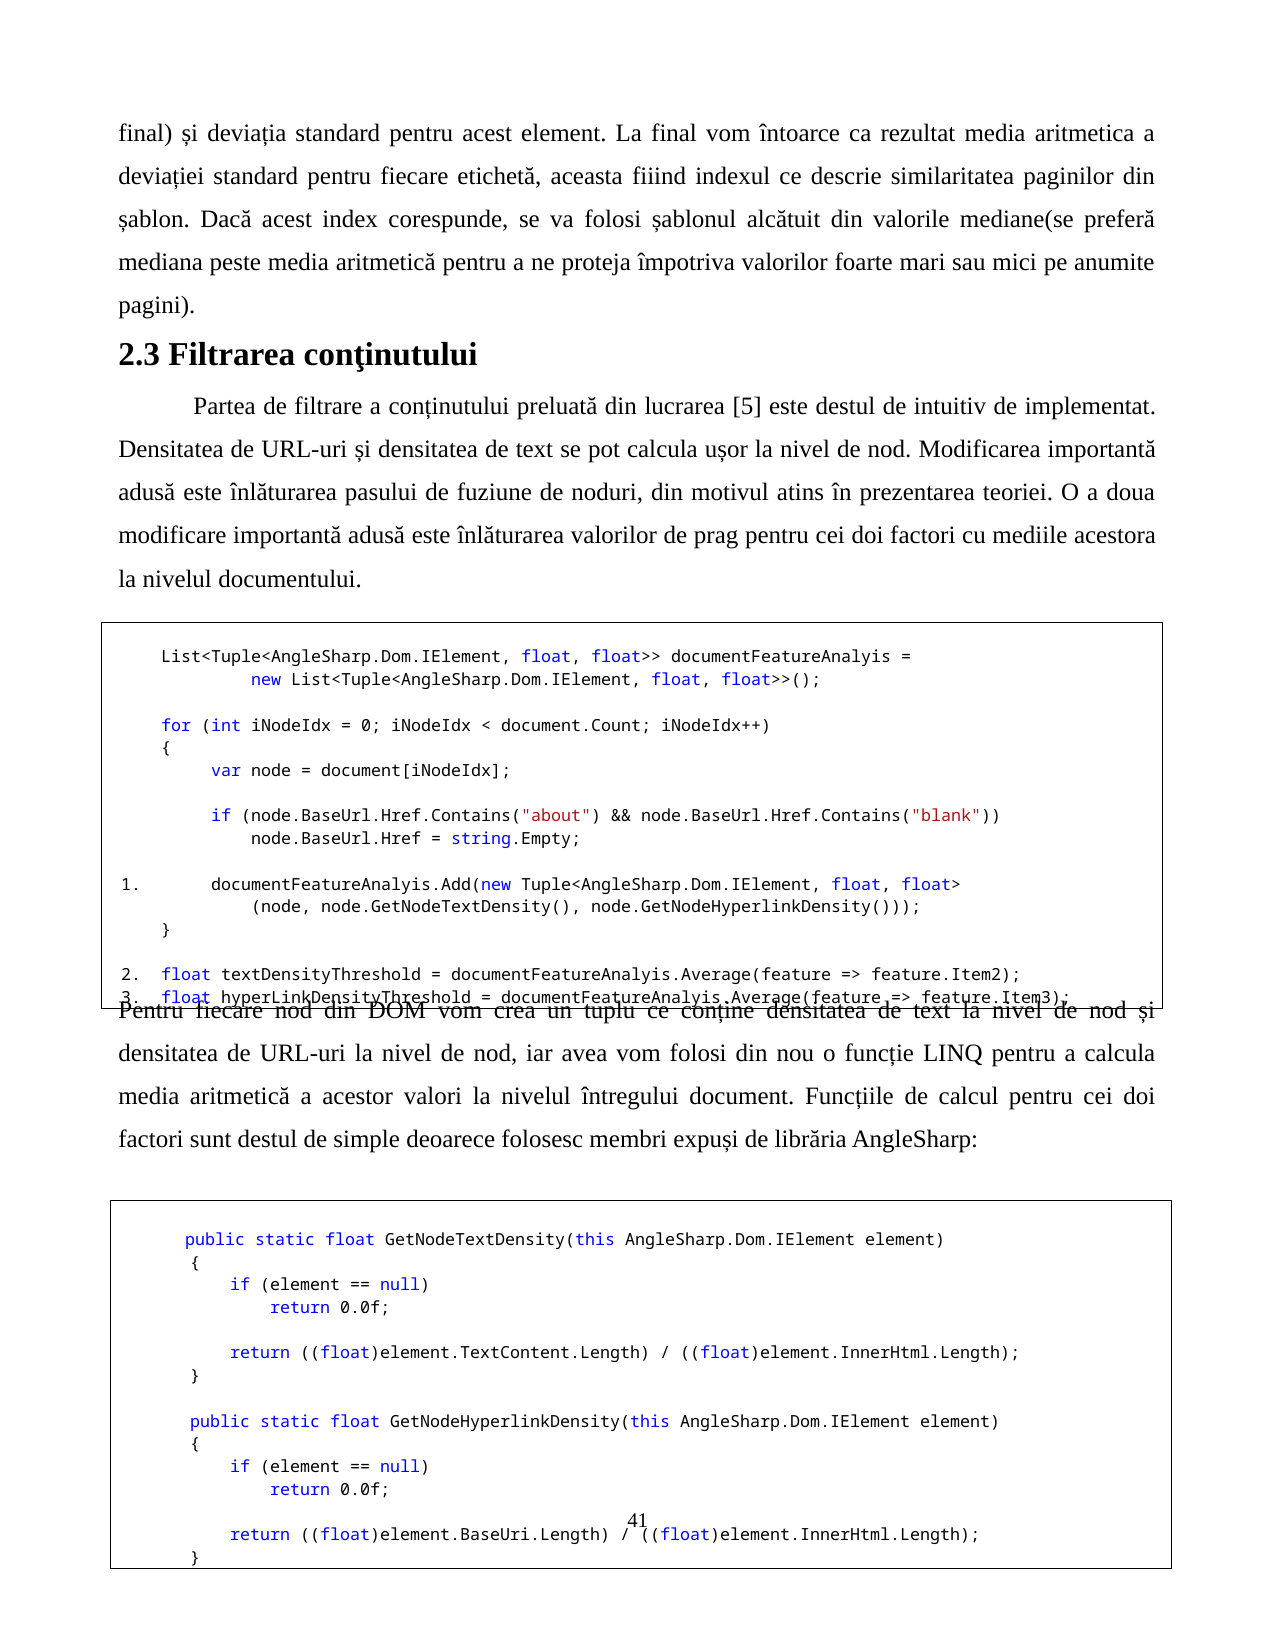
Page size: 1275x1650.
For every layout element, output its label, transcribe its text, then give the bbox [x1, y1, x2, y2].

subtitle Pentru fiecare nod din DOM vom crea un tuplu ce conține densitatea de text la nivel de nod și densitatea de URL-uri la nivel de nod, iar avea vom folosi din nou o funcție LINQ pentru a calcula media aritmetică a acestor valori la nivelul întregului document. Funcțiile de calcul pentru cei doi factori sunt destul de simple deoarece folosesc membri expuși de librăria AngleSharp: [118, 1009, 1157, 1153]
subtitle final) și deviația standard pentru acest element. La final vom întoarce ca rezultat media aritmetica a deviației standard pentru fiecare etichetă, aceasta fiiind indexul ce descrie similaritatea paginilor din șablon. Dacă acest index corespunde, se va folosi șablonul alcătuit din valorile mediane(se preferă mediana peste media aritmetică pentru a ne proteja împotriva valorilor foarte mari sau mici pe anumite pagini). [118, 118, 1157, 319]
subtitle Partea de filtrare a conținutului preluată din lucrarea [5] este destul de intuitiv de implementat. Densitatea de URL-uri și densitatea de text se pot calcula ușor la nivel de nod. Modificarea importantă adusă este înlăturarea pasului de fuziune de noduri, din motivul atins în prezentarea teoriei. O a doua modificare importantă adusă este înlăturarea valorilor de prag pentru cei doi factori cu mediile acestora la nivelul documentului. [118, 391, 1157, 592]
subtitle 2.3 Filtrarea conţinutului [118, 334, 1157, 372]
